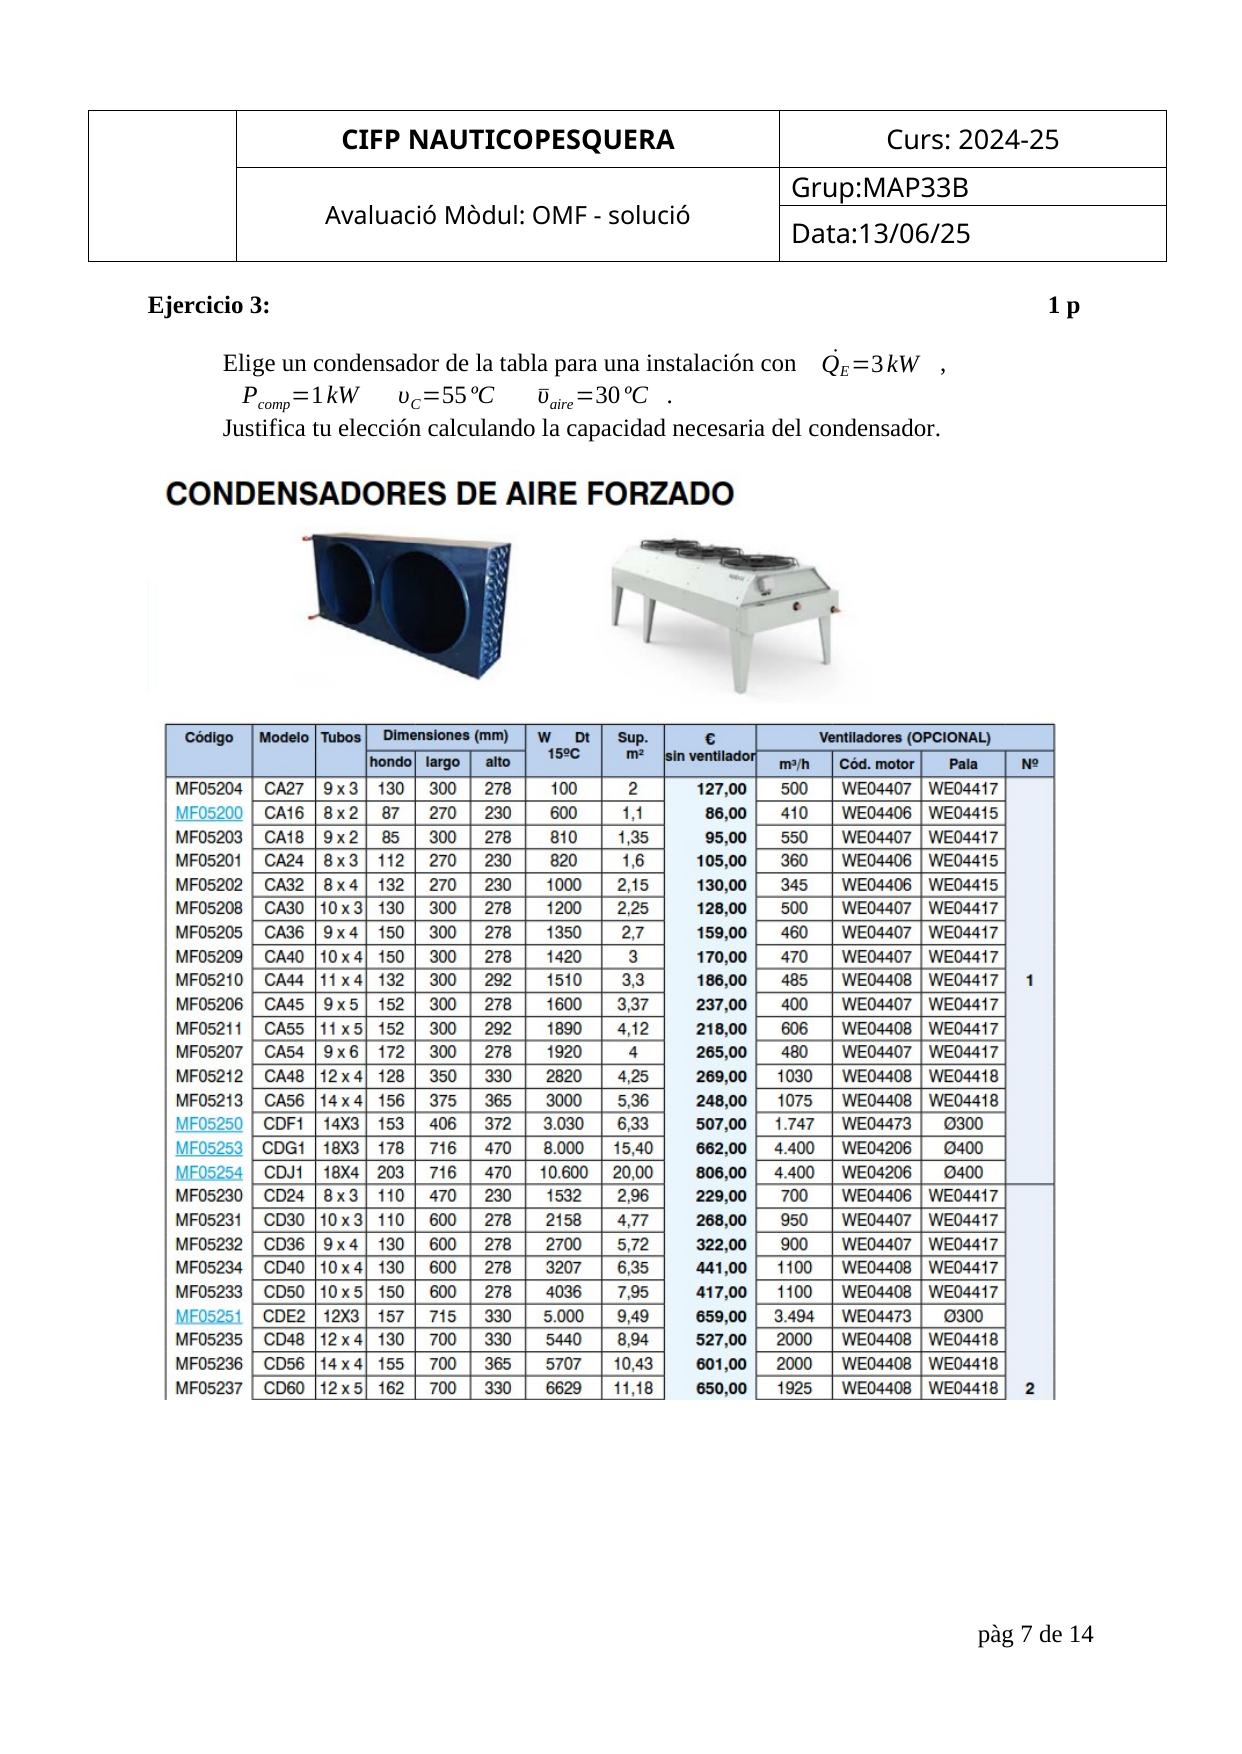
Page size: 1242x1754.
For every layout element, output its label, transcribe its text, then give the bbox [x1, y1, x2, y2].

picture [147, 470, 1094, 1400]
text Ejercicio 3: 1 p [148, 290, 1094, 319]
list Justifica tu elección calculando la capacidad necesaria del condensador. [185, 413, 1094, 442]
list Elige un condensador de la tabla para una instalación con , . [185, 348, 1094, 413]
